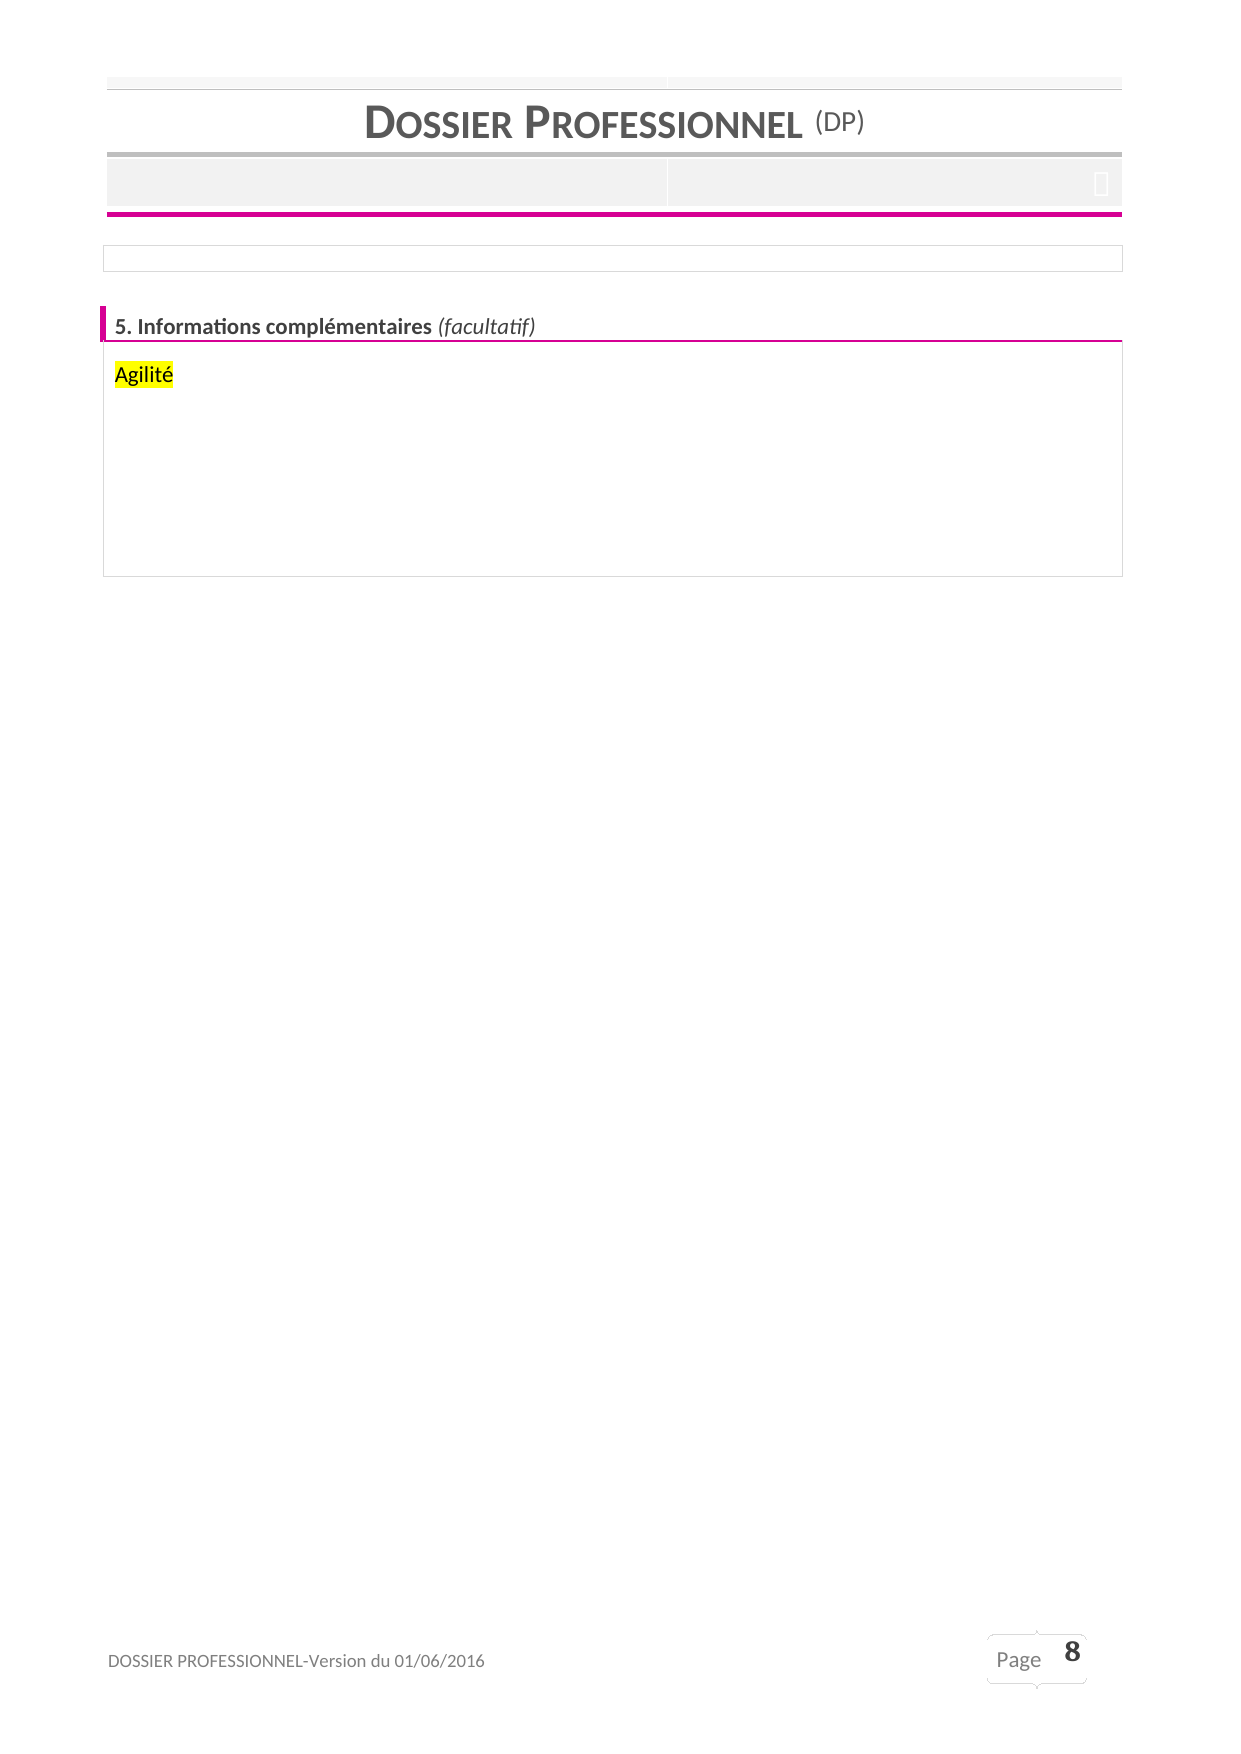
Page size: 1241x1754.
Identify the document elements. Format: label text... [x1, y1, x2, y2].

table_cell [103, 272, 1122, 306]
table_cell 5. Informations complémentaires (facultatif) [106, 306, 1122, 340]
table_cell Agilité [104, 342, 1122, 576]
table_cell [104, 246, 1122, 271]
